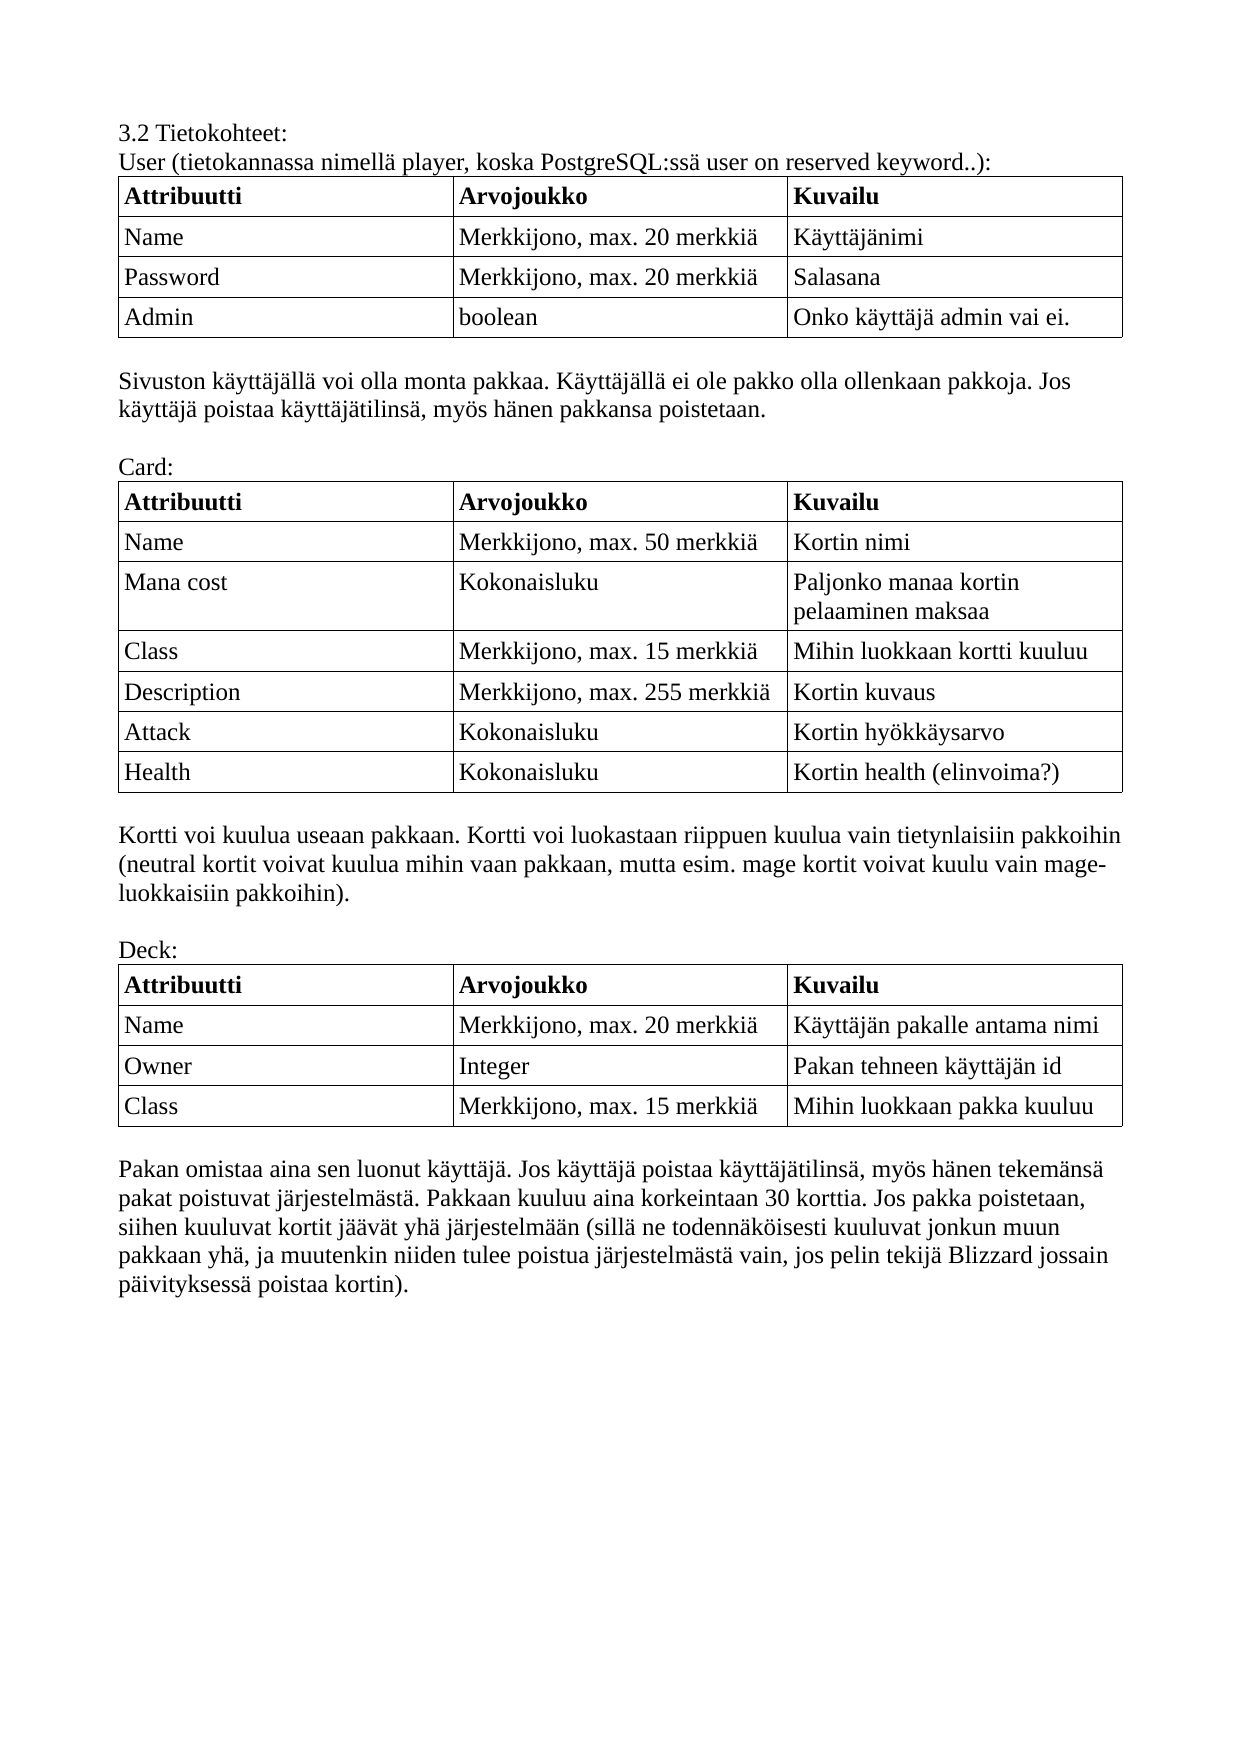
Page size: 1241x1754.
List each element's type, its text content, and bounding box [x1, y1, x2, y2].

table_header Attribuutti [119, 965, 453, 1004]
table_cell Merkkijono, max. 15 merkkiä [454, 631, 787, 671]
table_header Arvojoukko [454, 965, 787, 1004]
table_cell Name [119, 522, 453, 561]
table_cell Admin [119, 298, 453, 337]
table_cell Merkkijono, max. 20 merkkiä [454, 257, 787, 297]
table_cell Owner [119, 1046, 453, 1085]
table_cell Password [119, 257, 453, 297]
table_cell Kokonaisluku [454, 752, 787, 792]
table_cell Paljonko manaa kortin pelaaminen maksaa [788, 562, 1122, 630]
table_cell Kortin health (elinvoima?) [788, 752, 1122, 792]
table_cell Salasana [788, 257, 1122, 297]
table_cell boolean [454, 298, 787, 337]
table_cell Mihin luokkaan pakka kuuluu [788, 1086, 1122, 1126]
table_cell Kortin hyökkäysarvo [788, 712, 1122, 751]
table_header Kuvailu [788, 482, 1122, 521]
table_cell Attack [119, 712, 453, 751]
table_header Kuvailu [788, 177, 1122, 216]
table_cell Merkkijono, max. 20 merkkiä [454, 1006, 787, 1045]
table_header Kuvailu [788, 965, 1122, 1004]
text 3.2 Tietokohteet: [118, 118, 1122, 147]
table_cell Käyttäjän pakalle antama nimi [788, 1006, 1122, 1045]
table_cell Käyttäjänimi [788, 217, 1122, 256]
table_cell Onko käyttäjä admin vai ei. [788, 298, 1122, 337]
text Deck: [118, 936, 1122, 964]
table_cell Kortin kuvaus [788, 672, 1122, 711]
text Sivuston käyttäjällä voi olla monta pakkaa. Käyttäjällä ei ole pakko olla ollenkaan pakkoja. Jos käyttäjä poistaa käyttäjätilinsä, myös hänen pakkansa poistetaan. [118, 366, 1122, 423]
table_cell Integer [454, 1046, 787, 1085]
table_header Arvojoukko [454, 482, 787, 521]
table_cell Class [119, 1086, 453, 1126]
table_cell Merkkijono, max. 255 merkkiä [454, 672, 787, 711]
table_cell Class [119, 631, 453, 671]
table_cell Kortin nimi [788, 522, 1122, 561]
text Pakan omistaa aina sen luonut käyttäjä. Jos käyttäjä poistaa käyttäjätilinsä, myös hänen tekemänsä pakat poistuvat järjestelmästä. Pakkaan kuuluu aina korkeintaan 30 korttia. Jos pakka poistetaan, siihen kuuluvat kortit jäävät yhä järjestelmään (sillä ne todennäköisesti kuuluvat jonkun muun pakkaan yhä, ja muutenkin niiden tulee poistua järjestelmästä vain, jos pelin tekijä Blizzard jossain päivityksessä poistaa kortin). [118, 1154, 1122, 1298]
table_cell Merkkijono, max. 15 merkkiä [454, 1086, 787, 1126]
table_cell Kokonaisluku [454, 562, 787, 630]
table_cell Pakan tehneen käyttäjän id [788, 1046, 1122, 1085]
text Kortti voi kuulua useaan pakkaan. Kortti voi luokastaan riippuen kuulua vain tietynlaisiin pakkoihin (neutral kortit voivat kuulua mihin vaan pakkaan, mutta esim. mage kortit voivat kuulu vain mage-luokkaisiin pakkoihin). [118, 821, 1122, 907]
table_cell Name [119, 217, 453, 256]
table_cell Description [119, 672, 453, 711]
text Card: [118, 452, 1122, 481]
table_header Arvojoukko [454, 177, 787, 216]
table_cell Kokonaisluku [454, 712, 787, 751]
table_cell Health [119, 752, 453, 792]
table_cell Mihin luokkaan kortti kuuluu [788, 631, 1122, 671]
table_cell Merkkijono, max. 50 merkkiä [454, 522, 787, 561]
table_cell Merkkijono, max. 20 merkkiä [454, 217, 787, 256]
table_header Attribuutti [119, 177, 453, 216]
text User (tietokannassa nimellä player, koska PostgreSQL:ssä user on reserved keyword..): [118, 147, 1122, 176]
table_cell Name [119, 1006, 453, 1045]
table_header Attribuutti [119, 482, 453, 521]
table_cell Mana cost [119, 562, 453, 630]
